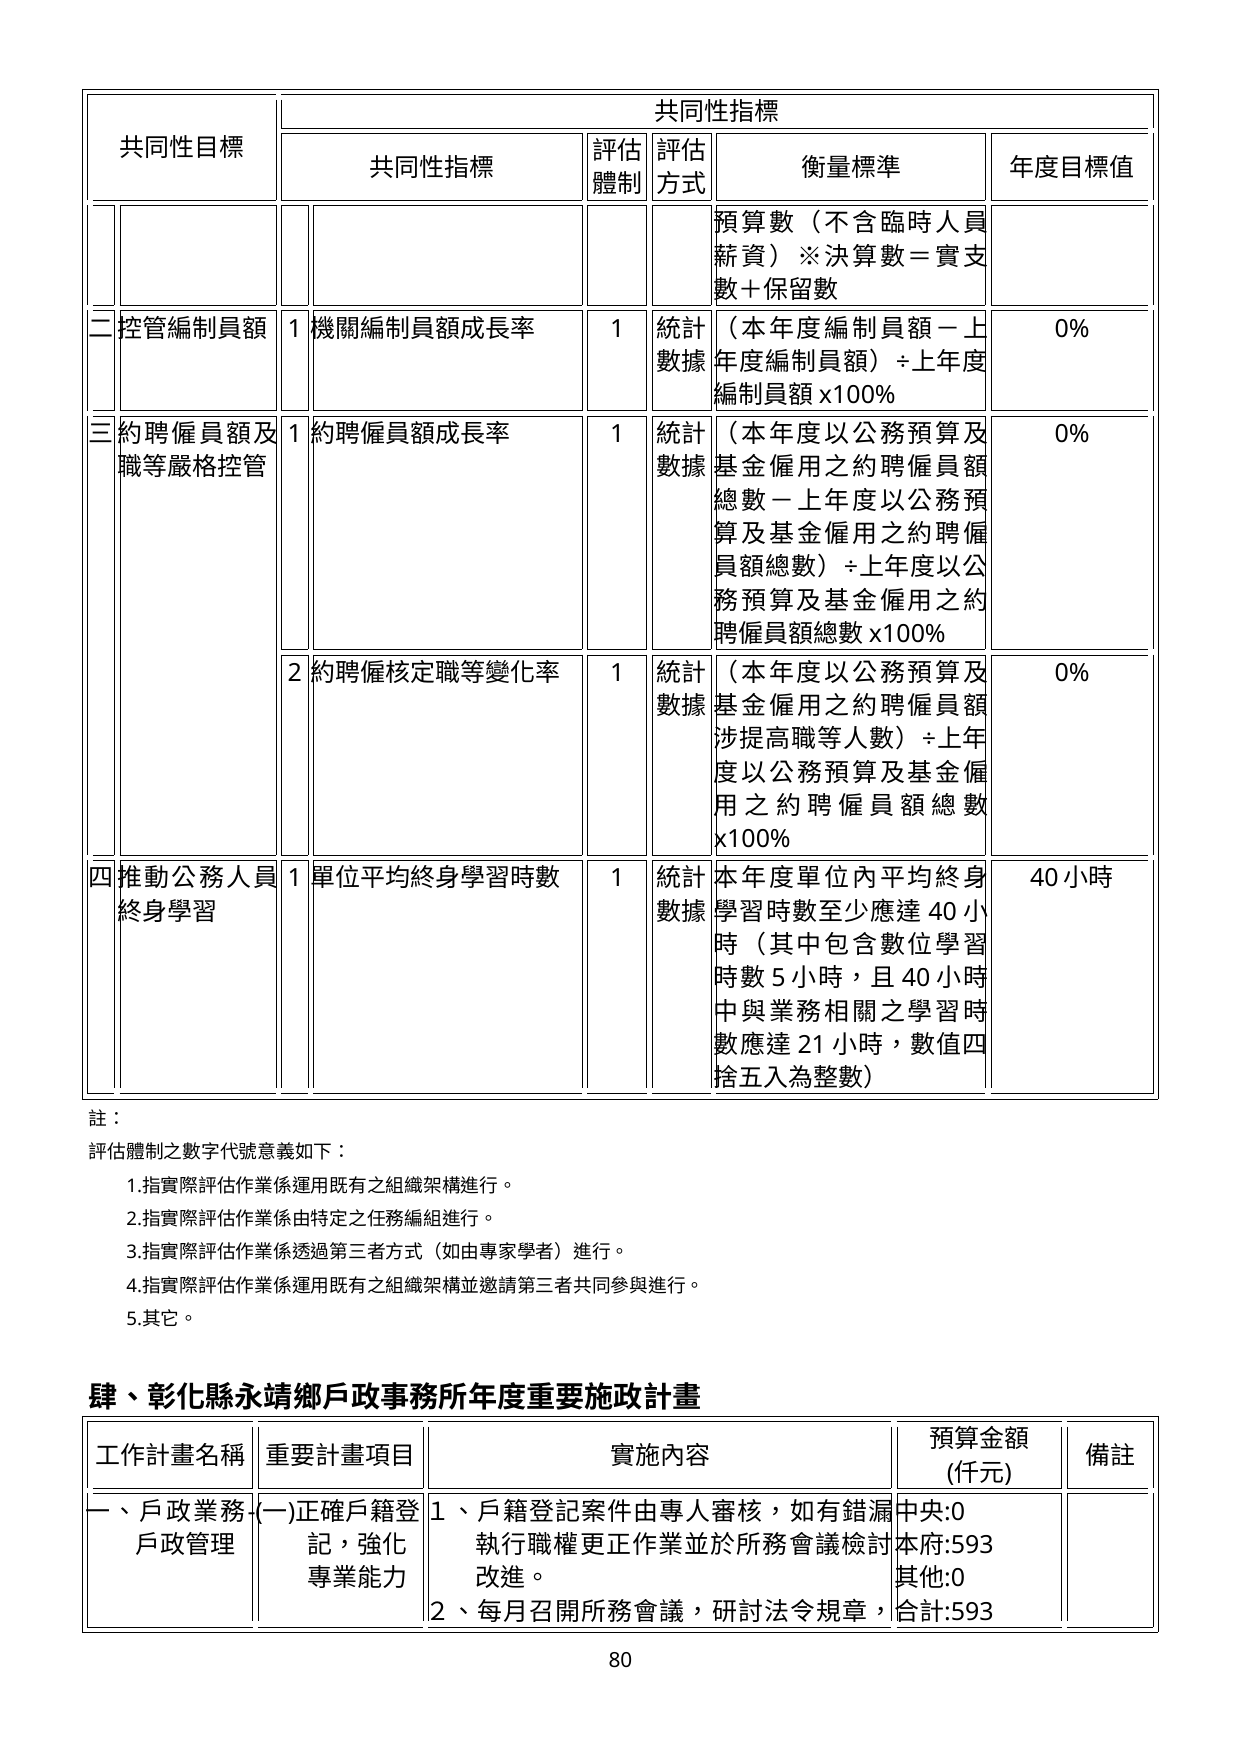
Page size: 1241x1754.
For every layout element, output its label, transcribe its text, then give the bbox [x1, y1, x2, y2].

table_cell 四 [85, 855, 117, 1093]
table_header 備註 [1064, 1417, 1156, 1488]
table_cell 約聘僱員額及職等嚴格控管 [117, 410, 278, 854]
text 肆、彰化縣永靖鄉戶政事務所年度重要施政計畫 [89, 1374, 1152, 1416]
table_cell 約聘僱員額成長率 [311, 410, 585, 649]
table_cell 單位平均終身學習時數 [311, 855, 585, 1093]
table_cell 1 [278, 410, 311, 649]
table_cell 二 [85, 305, 117, 410]
table_cell 評估 體制 [585, 129, 649, 199]
table_cell [1064, 1488, 1156, 1627]
table_cell [649, 200, 714, 305]
text 評估體制之數字代號意義如下： [89, 1132, 1152, 1165]
table_cell 1 [585, 649, 649, 854]
text 3.指實際評估作業係透過第三者方式（如由專家學者）進行。 [89, 1232, 1152, 1265]
table_cell 機關編制員額成長率 [311, 305, 585, 410]
table_cell 40小時 [988, 855, 1156, 1093]
table_cell 1 [585, 305, 649, 410]
text 1.指實際評估作業係運用既有之組織架構進行。 [89, 1165, 1152, 1199]
table_cell 統計數據 [649, 855, 714, 1093]
table_cell [278, 200, 311, 305]
text 2.指實際評估作業係由特定之任務編組進行。 [89, 1199, 1152, 1232]
table_cell 約聘僱核定職等變化率 [311, 649, 585, 854]
text 註： [89, 1100, 1152, 1132]
table_cell 1 [278, 305, 311, 410]
table_cell 0% [988, 649, 1156, 854]
table_cell １、戶籍登記案件由專人審核，如有錯漏執行職權更正作業並於所務會議檢討改進。 ２、每月召開所務會議，研討法令規章， [425, 1488, 894, 1627]
table_cell [311, 200, 585, 305]
table_cell 統計數據 [649, 649, 714, 854]
table_cell 預算數（不含臨時人員薪資）※決算數＝實支數＋保留數 [714, 200, 988, 305]
table_cell 一、戶政業務-戶政管理 [85, 1488, 255, 1627]
table_cell 1 [585, 855, 649, 1093]
table_cell 評估 方式 [649, 129, 714, 199]
table_cell 0% [988, 305, 1156, 410]
table_header 預算金額 (仟元) [894, 1417, 1064, 1488]
table_cell 衡量標準 [714, 129, 988, 199]
table_cell 推動公務人員終身學習 [117, 855, 278, 1093]
table_header 實施內容 [425, 1417, 894, 1488]
text 5.其它。 [89, 1299, 1152, 1332]
table_cell （本年度以公務預算及基金僱用之約聘僱員額總數－上年度以公務預算及基金僱用之約聘僱員額總數）÷上年度以公務預算及基金僱用之約聘僱員額總數x100% [714, 410, 988, 649]
table_cell (一)正確戶籍登記，強化專業能力 [255, 1488, 425, 1627]
table_cell 統計數據 [649, 305, 714, 410]
table_header 共同性目標 [85, 90, 278, 199]
table_cell [585, 200, 649, 305]
table_cell 0% [988, 410, 1156, 649]
table_cell [988, 200, 1156, 305]
table_cell 控管編制員額 [117, 305, 278, 410]
table_cell 共同性指標 [278, 128, 585, 199]
table_cell 統計數據 [649, 410, 714, 649]
table_cell 2 [278, 649, 311, 854]
table_cell 中央:0 本府:593 其他:0 合計:593 [894, 1488, 1064, 1627]
table_cell （本年度以公務預算及基金僱用之約聘僱員額涉提高職等人數）÷上年度以公務預算及基金僱用之約聘僱員額總數x100% [714, 649, 988, 854]
table_cell 1 [585, 410, 649, 649]
table_cell 年度目標值 [988, 128, 1156, 199]
table_cell 本年度單位內平均終身學習時數至少應達40小時（其中包含數位學習時數5小時，且40小時中與業務相關之學習時數應達21小時，數值四捨五入為整數） [714, 855, 988, 1093]
table_cell [117, 200, 278, 305]
table_cell 三 [85, 410, 117, 854]
table_header 工作計畫名稱 [85, 1417, 255, 1488]
text 4.指實際評估作業係運用既有之組織架構並邀請第三者共同參與進行。 [89, 1265, 1152, 1299]
table_header 重要計畫項目 [255, 1417, 425, 1488]
table_header 共同性指標 [278, 90, 1156, 127]
table_cell [85, 200, 117, 305]
table_cell 1 [278, 855, 311, 1093]
table_cell （本年度編制員額－上年度編制員額）÷上年度編制員額x100% [714, 305, 988, 410]
